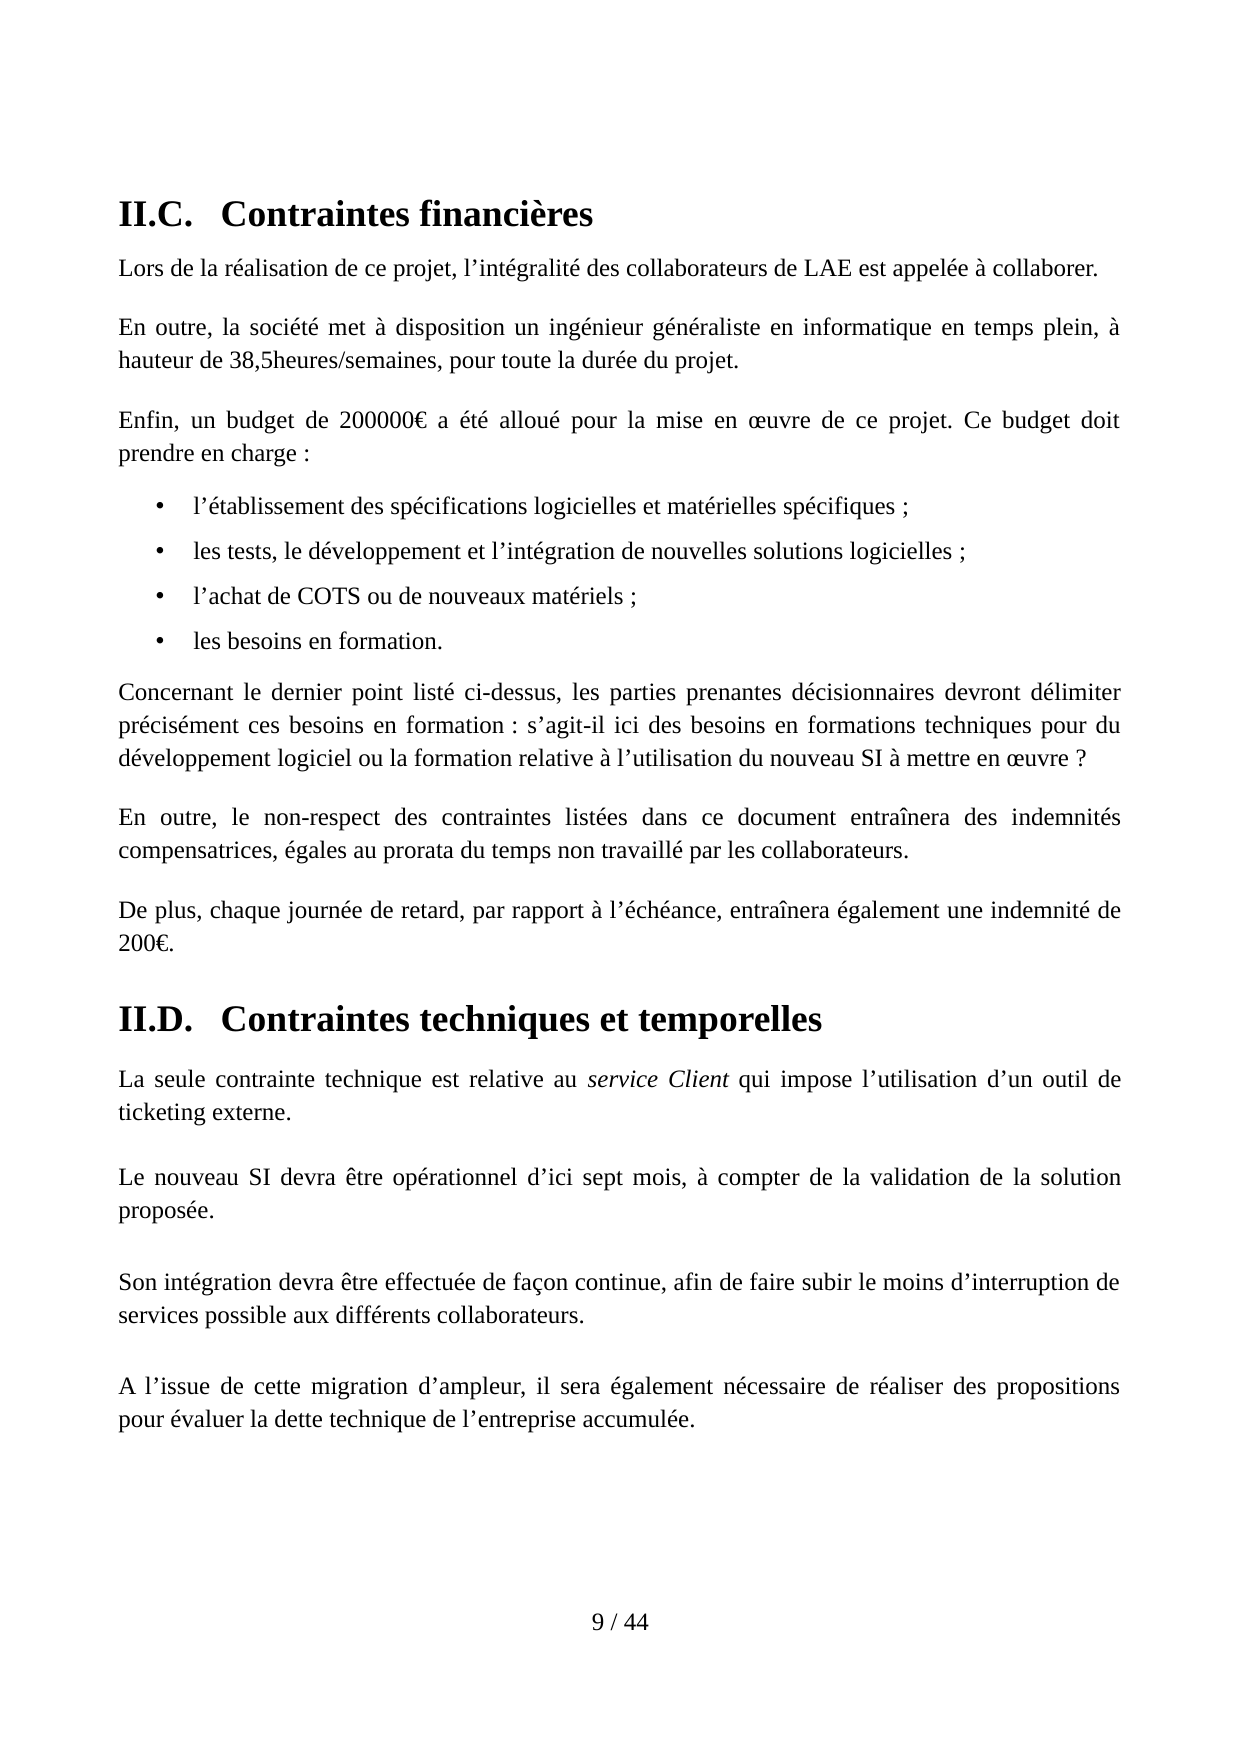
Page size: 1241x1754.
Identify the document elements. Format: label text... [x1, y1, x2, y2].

subtitle Contraintes financières [118, 191, 1122, 234]
text De plus, chaque journée de retard, par rapport à l’échéance, entraînera également une indemnité de 200€. [118, 895, 1122, 957]
text La seule contrainte technique est relative au service Client qui impose l’utilisation d’un outil de ticketing externe. [118, 1064, 1122, 1126]
text En outre, la société met à disposition un ingénieur généraliste en informatique en temps plein, à hauteur de 38,5heures/semaines, pour toute la durée du projet. [118, 312, 1122, 374]
text Le nouveau SI devra être opérationnel d’ici sept mois, à compter de la validation de la solution proposée. [118, 1162, 1122, 1224]
text En outre, le non-respect des contraintes listées dans ce document entraînera des indemnités compensatrices, égales au prorata du temps non travaillé par les collaborateurs. [118, 802, 1122, 864]
text Lors de la réalisation de ce projet, l’intégralité des collaborateurs de LAE est appelée à collaborer. [118, 253, 1122, 282]
list l’établissement des spécifications logicielles et matérielles spécifiques ; [156, 491, 1122, 520]
text A l’issue de cette migration d’ampleur, il sera également nécessaire de réaliser des propositions pour évaluer la dette technique de l’entreprise accumulée. [118, 1371, 1122, 1433]
text Enfin, un budget de 200000€ a été alloué pour la mise en œuvre de ce projet. Ce budget doit prendre en charge : [118, 405, 1122, 467]
list les besoins en formation. [156, 626, 1122, 655]
list l’achat de COTS ou de nouveaux matériels ; [156, 581, 1122, 610]
text Son intégration devra être effectuée de façon continue, afin de faire subir le moins d’interruption de services possible aux différents collaborateurs. [118, 1267, 1122, 1328]
subtitle Contraintes techniques et temporelles [118, 996, 1122, 1039]
text Concernant le dernier point listé ci-dessus, les parties prenantes décisionnaires devront délimiter précisément ces besoins en formation : s’agit-il ici des besoins en formations techniques pour du développement logiciel ou la formation relative à l’utilisation du nouveau SI à mettre en œuvre ? [118, 677, 1122, 772]
list les tests, le développement et l’intégration de nouvelles solutions logicielles ; [156, 536, 1122, 565]
